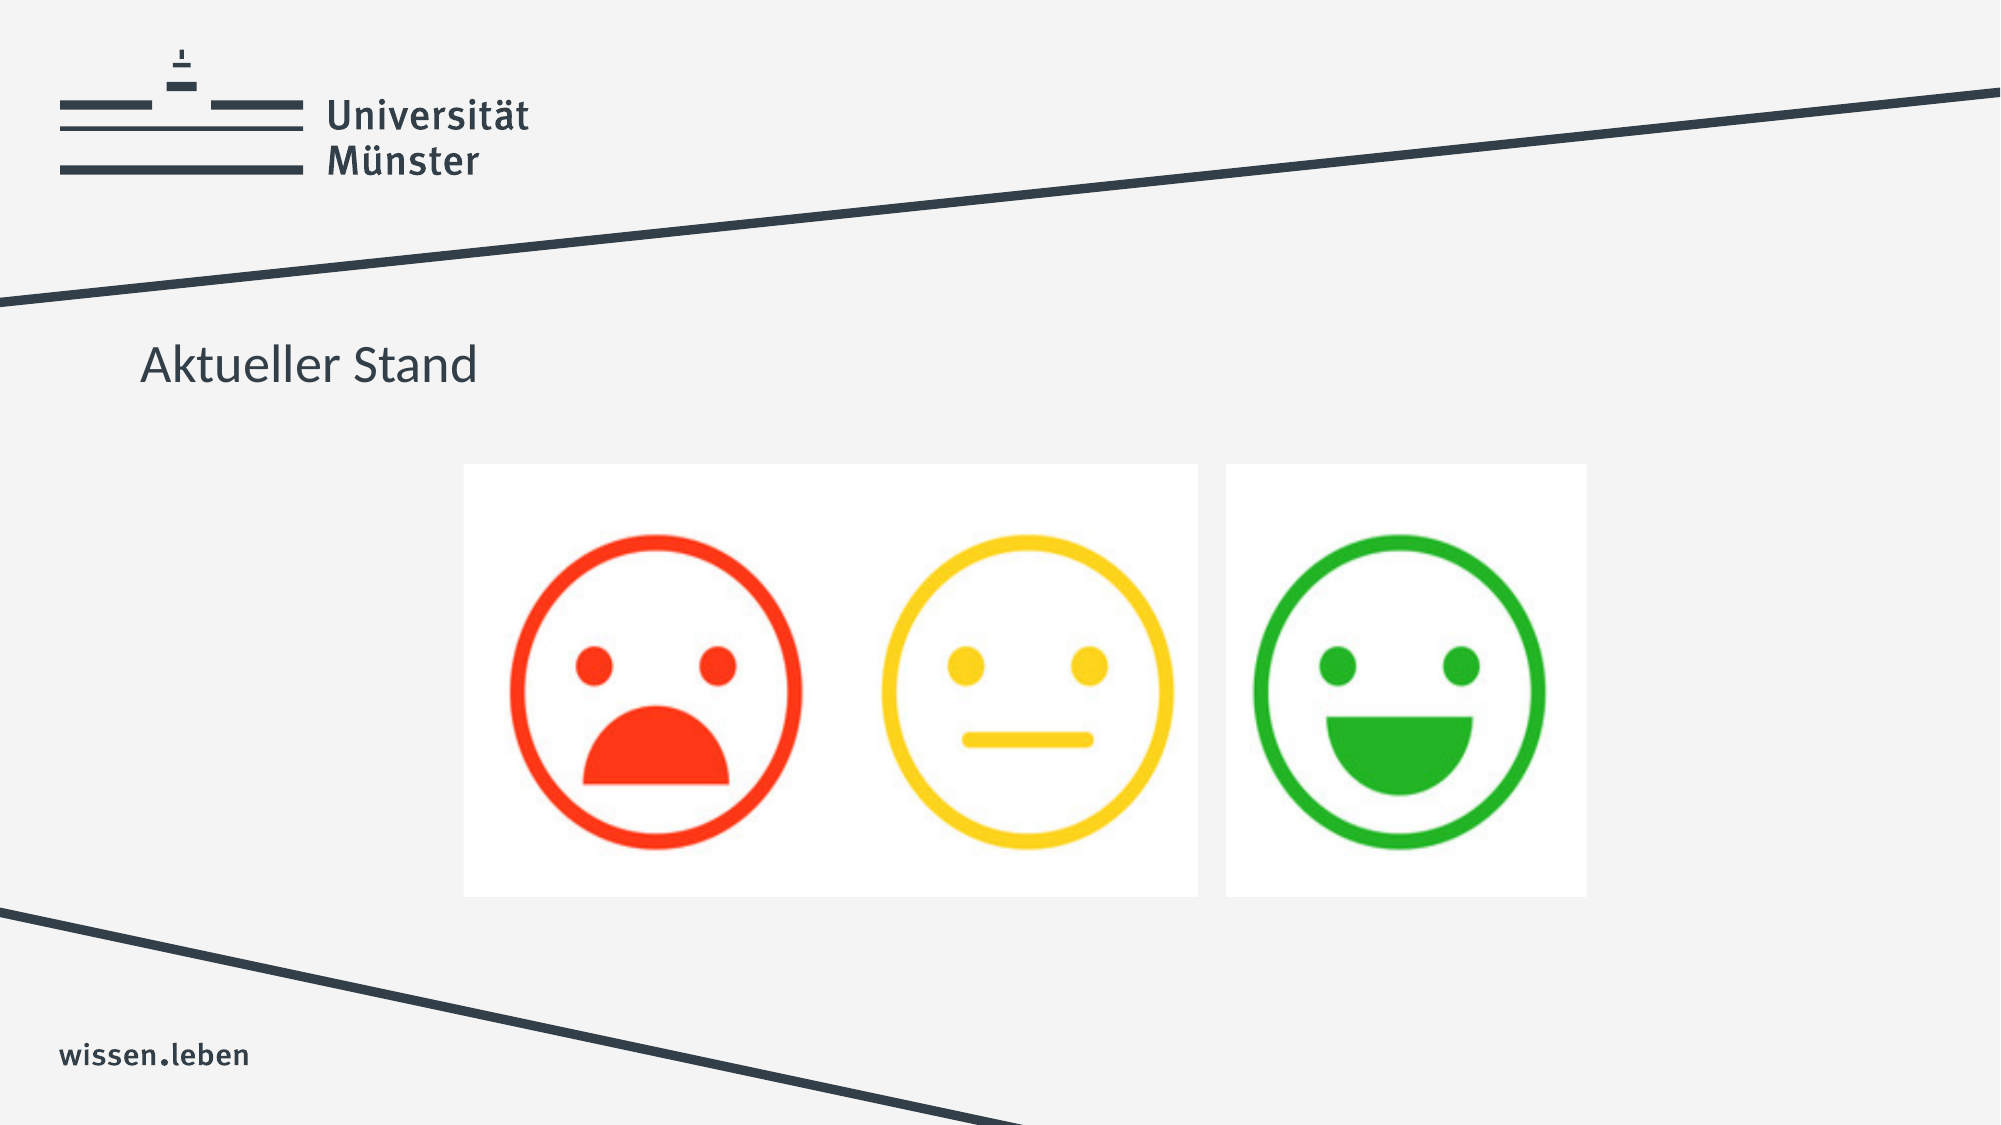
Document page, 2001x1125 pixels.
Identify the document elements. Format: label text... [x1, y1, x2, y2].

text_box Aktueller Stand [125, 320, 1407, 402]
picture [1226, 464, 1587, 897]
picture [463, 464, 1199, 897]
